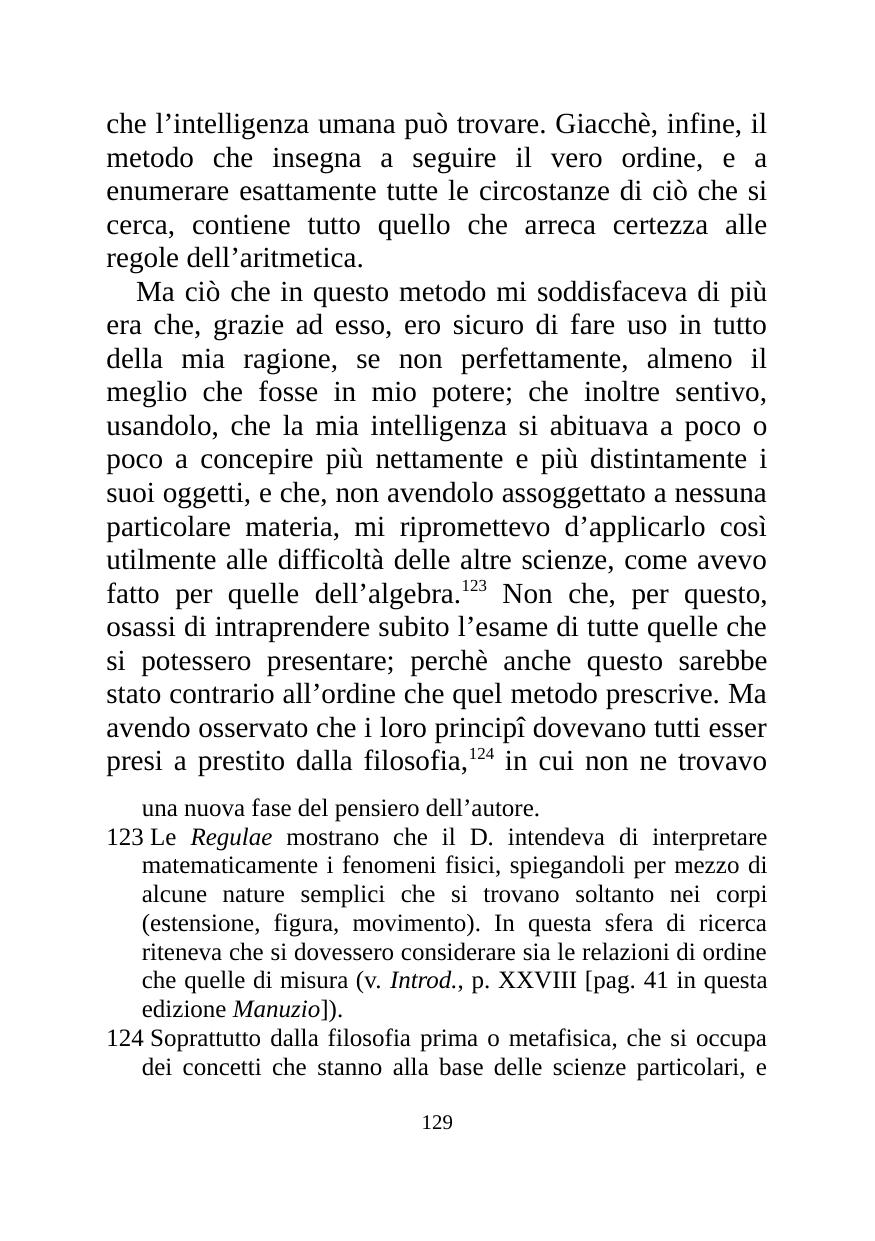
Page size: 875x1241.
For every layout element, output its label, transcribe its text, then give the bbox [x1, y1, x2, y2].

text che l’intelligenza umana può trovare. Giacchè, infine, il metodo che insegna a seguire il vero ordine, e a enumerare esattamente tutte le circostanze di ciò che si cerca, contiene tutto quello che arreca certezza alle regole dell’aritmetica. [106, 106, 768, 274]
text una nuova fase del pensiero dell’autore. [106, 793, 768, 822]
text Ma ciò che in questo metodo mi soddisfaceva di più era che, grazie ad esso, ero sicuro di fare uso in tutto della mia ragione, se non perfettamente, almeno il meglio che fosse in mio potere; che inoltre sentivo, usandolo, che la mia intelligenza si abituava a poco o poco a concepire più nettamente e più distintamente i suoi oggetti, e che, non avendolo assoggettato a nessuna particolare materia, mi ripromettevo d’applicarlo così utilmente alle difficoltà delle altre scienze, come avevo fatto per quelle dell’algebra. Non che, per questo, osassi di intraprendere subito l’esame di tutte quelle che si potessero presentare; perchè anche questo sarebbe stato contrario all’ordine che quel metodo prescrive. Ma avendo osservato che i loro principî dovevano tutti esser presi a prestito dalla filosofia, in cui non ne trovavo [106, 274, 768, 777]
text Le Regulae mostrano che il D. intendeva di interpretare matematicamente i fenomeni fisici, spiegandoli per mezzo di alcune nature semplici che si trovano soltanto nei corpi (estensione, figura, movimento). In questa sfera di ricerca riteneva che si dovessero considerare sia le relazioni di ordine che quelle di misura (v. Introd., p. XXVIII [pag. 40 in questa edizione Manuzio]). [106, 822, 768, 1023]
text Soprattutto dalla filosofia prima o metafisica, che si occupa dei concetti che stanno alla base delle scienze particolari, e [106, 1023, 768, 1080]
